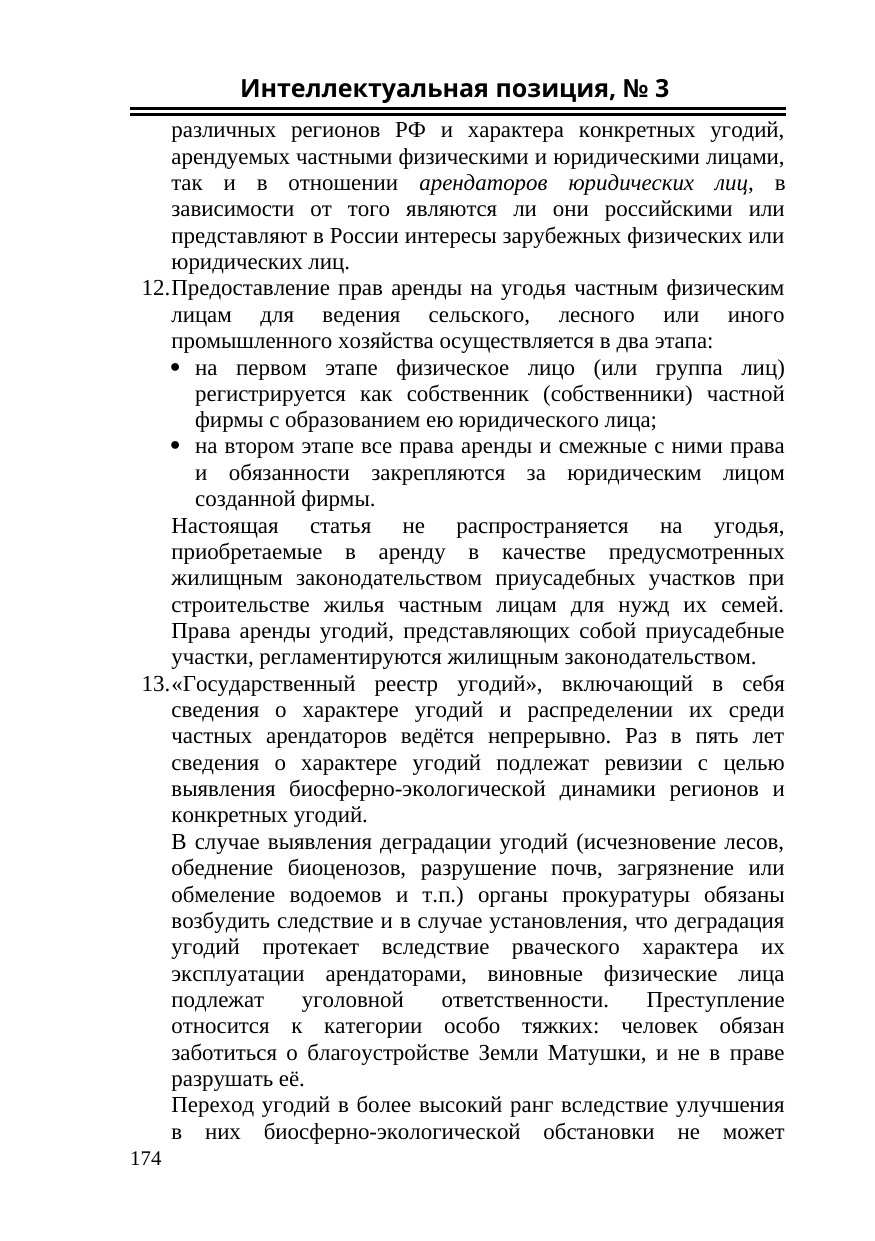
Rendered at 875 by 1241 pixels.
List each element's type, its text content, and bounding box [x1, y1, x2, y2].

list различных регионов РФ и характера конкретных угодий, арендуемых частными физическими и юридическими лицами, так и в отношении арендаторов юридических лиц, в зависимости от того являются ли они российскими или представляют в России интересы зарубежных физических или юридических лиц. [136, 116, 786, 274]
list «Государственный реестр угодий», включающий в себя сведения о характере угодий и распределении их среди частных арендаторов ведётся непрерывно. Раз в пять лет сведения о характере угодий подлежат ревизии с целью выявления биосферно-экологической динамики регионов и конкретных угодий. [136, 670, 786, 828]
text Настоящая статья не распространяется на угодья, приобретаемые в аренду в качестве предусмотренных жилищным законодательством приусадебных участков при строительстве жилья частным лицам для нужд их семей. Права аренды угодий, представляющих собой приусадебные участки, регламентируются жилищным законодательством. [171, 512, 786, 670]
list Предоставление прав аренды на угодья частным физическим лицам для ведения сельского, лесного или иного промышленного хозяйства осуществляется в два этапа: [136, 274, 786, 353]
list на первом этапе физическое лицо (или группа лиц) регистрируется как собственник (собственники) частной фирмы с образованием ею юридического лица; [171, 353, 786, 433]
text В случае выявления деградации угодий (исчезновение лесов, обеднение биоценозов, разрушение почв, загрязнение или обмеление водоемов и т.п.) органы прокуратуры обязаны возбудить следствие и в случае установления, что деградация угодий протекает вследствие рваческого характера их эксплуатации арендаторами, виновные физические лица подлежат уголовной ответственности. Преступление относится к категории особо тяжких: человек обязан заботиться о благоустройстве Земли Матушки, и не в праве разрушать её. [171, 828, 786, 1091]
list на втором этапе все права аренды и смежные с ними права и обязанности закрепляются за юридическим лицом созданной фирмы. [171, 433, 786, 512]
text Переход угодий в более высокий ранг вследствие улучшения в них биосферно-экологической обстановки не может [171, 1091, 786, 1144]
